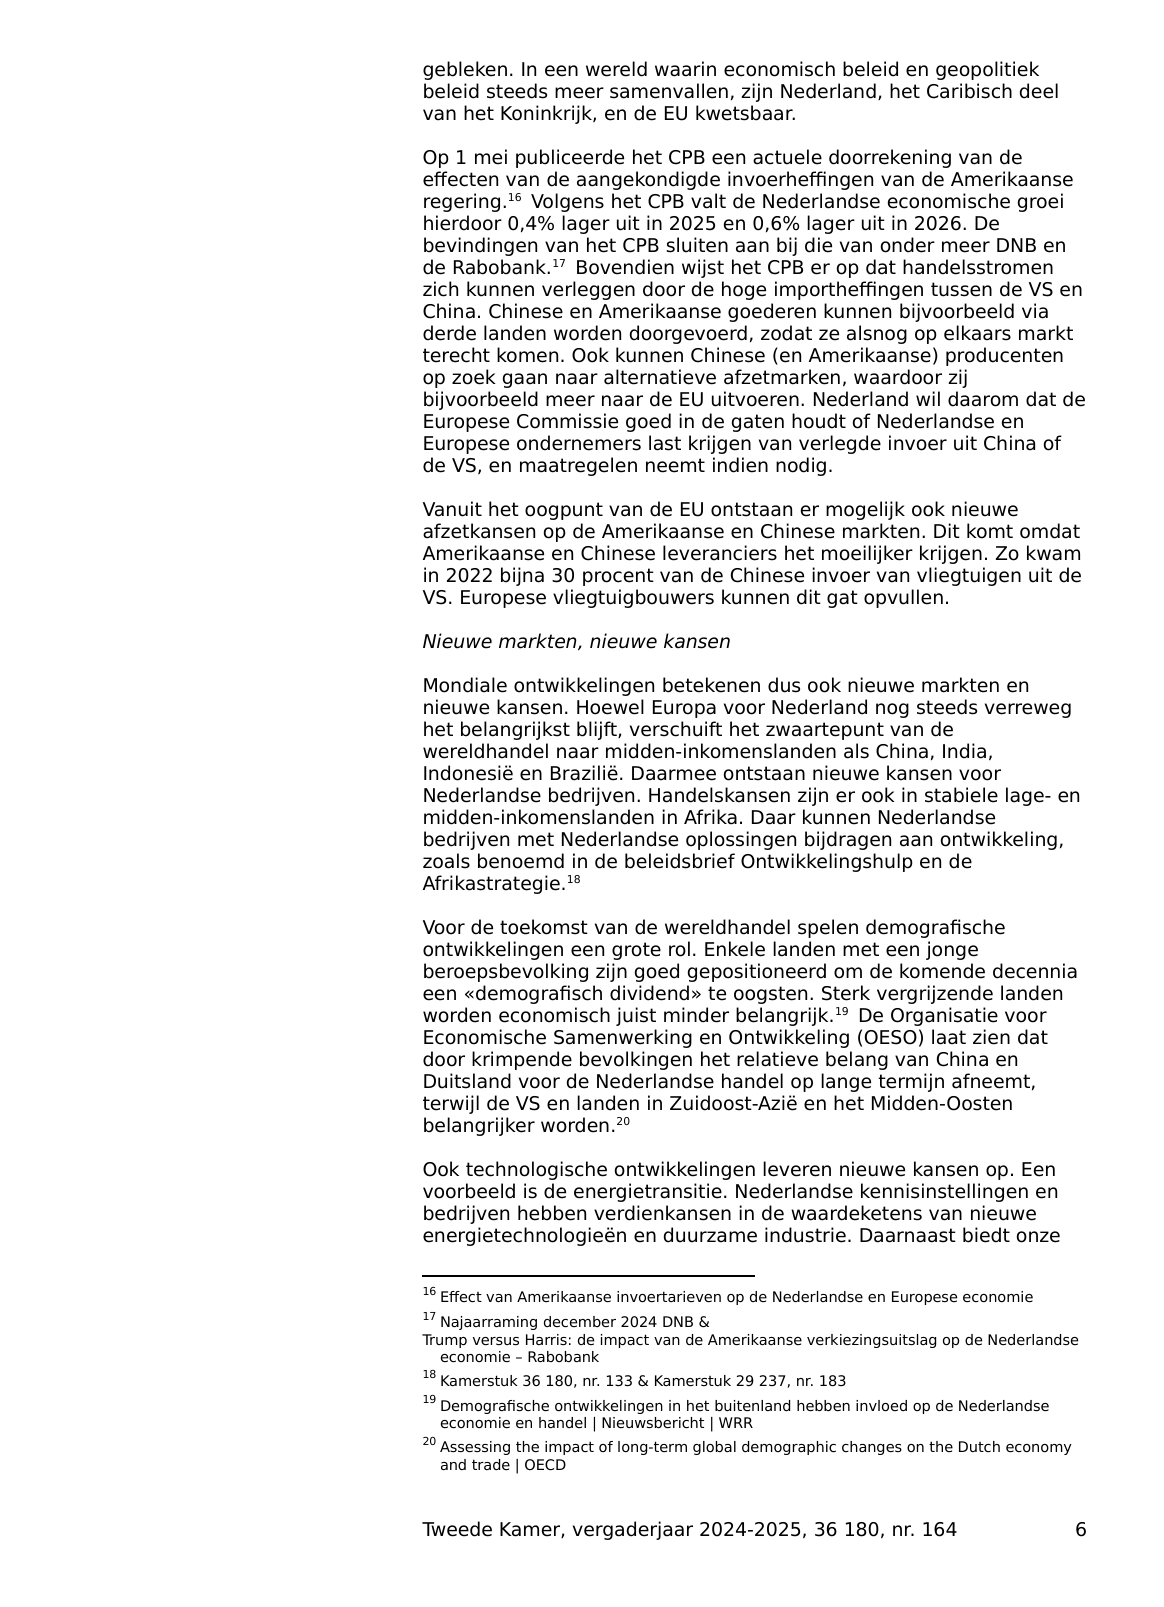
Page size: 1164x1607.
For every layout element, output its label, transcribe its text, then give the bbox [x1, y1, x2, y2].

text Demografische ontwikkelingen in het buitenland hebben invloed op de Nederlandse economie en handel | Nieuwsbericht | WRR [422, 1393, 1087, 1432]
text Assessing the impact of long-term global demographic changes on the Dutch economy and trade | OECD [422, 1435, 1087, 1474]
text Kamerstuk 36 180, nr. 133 & Kamerstuk 29 237, nr. 183 [422, 1368, 1087, 1391]
text Mondiale ontwikkelingen betekenen dus ook nieuwe markten en nieuwe kansen. Hoewel Europa voor Nederland nog steeds verreweg het belangrijkst blijft, verschuift het zwaartepunt van de wereldhandel naar midden-inkomenslanden als China, India, Indonesië en Brazilië. Daarmee ontstaan nieuwe kansen voor Nederlandse bedrijven. Handelskansen zijn er ook in stabiele lage- en midden-inkomenslanden in Afrika. Daar kunnen Nederlandse bedrijven met Nederlandse oplossingen bijdragen aan ontwikkeling, zoals benoemd in de beleidsbrief Ontwikkelingshulp en de Afrikastrategie. [422, 675, 1087, 895]
subtitle Nieuwe markten, nieuwe kansen [422, 631, 1087, 653]
text Ook technologische ontwikkelingen leveren nieuwe kansen op. Een voorbeeld is de energietransitie. Nederlandse kennisinstellingen en bedrijven hebben verdienkansen in de waardeketens van nieuwe energietechnologieën en duurzame industrie. Daarnaast biedt onze [422, 1159, 1087, 1247]
text Trump versus Harris: de impact van de Amerikaanse verkiezingsuitslag op de Nederlandse economie – Rabobank [422, 1332, 1087, 1366]
text Op 1 mei publiceerde het CPB een actuele doorrekening van de effecten van de aangekondigde invoerheffingen van de Amerikaanse regering. Volgens het CPB valt de Nederlandse economische groei hierdoor 0,4% lager uit in 2025 en 0,6% lager uit in 2026. De bevindingen van het CPB sluiten aan bij die van onder meer DNB en de Rabobank. Bovendien wijst het CPB er op dat handelsstromen zich kunnen verleggen door de hoge importheffingen tussen de VS en China. Chinese en Amerikaanse goederen kunnen bijvoorbeeld via derde landen worden doorgevoerd, zodat ze alsnog op elkaars markt terecht komen. Ook kunnen Chinese (en Amerikaanse) producenten op zoek gaan naar alternatieve afzetmarken, waardoor zij bijvoorbeeld meer naar de EU uitvoeren. Nederland wil daarom dat de Europese Commissie goed in de gaten houdt of Nederlandse en Europese ondernemers last krijgen van verlegde invoer uit China of de VS, en maatregelen neemt indien nodig. [422, 147, 1087, 477]
text Effect van Amerikaanse invoertarieven op de Nederlandse en Europese economie [422, 1285, 1087, 1307]
text Voor de toekomst van de wereldhandel spelen demografische ontwikkelingen een grote rol. Enkele landen met een jonge beroepsbevolking zijn goed gepositioneerd om de komende decennia een «demografisch dividend» te oogsten. Sterk vergrijzende landen worden economisch juist minder belangrijk. De Organisatie voor Economische Samenwerking en Ontwikkeling (OESO) laat zien dat door krimpende bevolkingen het relatieve belang van China en Duitsland voor de Nederlandse handel op lange termijn afneemt, terwijl de VS en landen in Zuidoost-Azië en het Midden-Oosten belangrijker worden. [422, 917, 1087, 1137]
text Najaarraming december 2024 DNB & [422, 1310, 1087, 1332]
text gebleken. In een wereld waarin economisch beleid en geopolitiek beleid steeds meer samenvallen, zijn Nederland, het Caribisch deel van het Koninkrijk, en de EU kwetsbaar. [422, 59, 1087, 125]
text Vanuit het oogpunt van de EU ontstaan er mogelijk ook nieuwe afzetkansen op de Amerikaanse en Chinese markten. Dit komt omdat Amerikaanse en Chinese leveranciers het moeilijker krijgen. Zo kwam in 2022 bijna 30 procent van de Chinese invoer van vliegtuigen uit de VS. Europese vliegtuigbouwers kunnen dit gat opvullen. [422, 499, 1087, 609]
